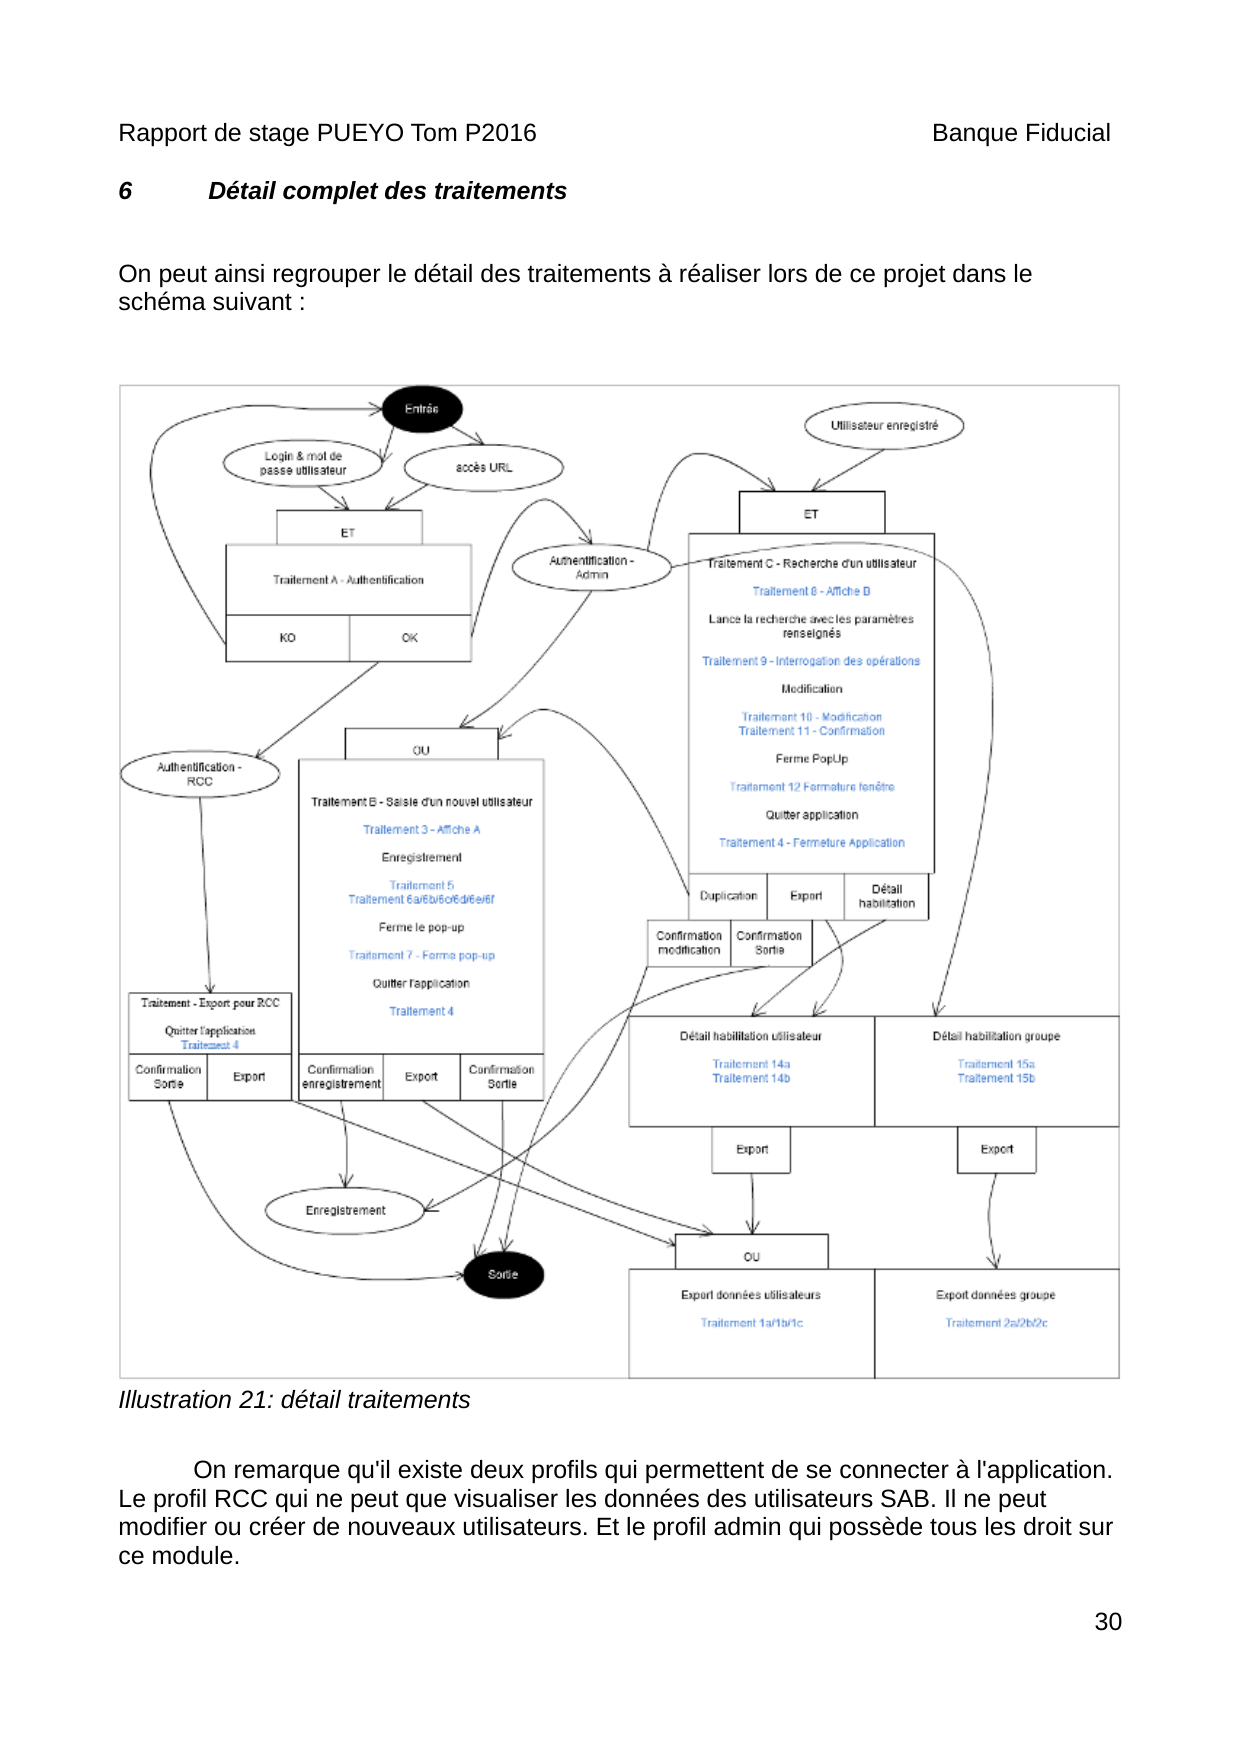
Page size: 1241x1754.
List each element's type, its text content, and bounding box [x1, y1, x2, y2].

picture [118, 382, 1123, 1385]
subtitle Détail complet des traitements [118, 176, 1122, 205]
text On peut ainsi regrouper le détail des traitements à réaliser lors de ce projet dans le schéma suivant : [118, 259, 1122, 316]
text Illustration 21: détail traitements [118, 1385, 1122, 1414]
text On remarque qu'il existe deux profils qui permettent de se connecter à l'application. Le profil RCC qui ne peut que visualiser les données des utilisateurs SAB. Il ne peut modifier ou créer de nouveaux utilisateurs. Et le profil admin qui possède tous les droit sur ce module. [118, 1455, 1122, 1570]
